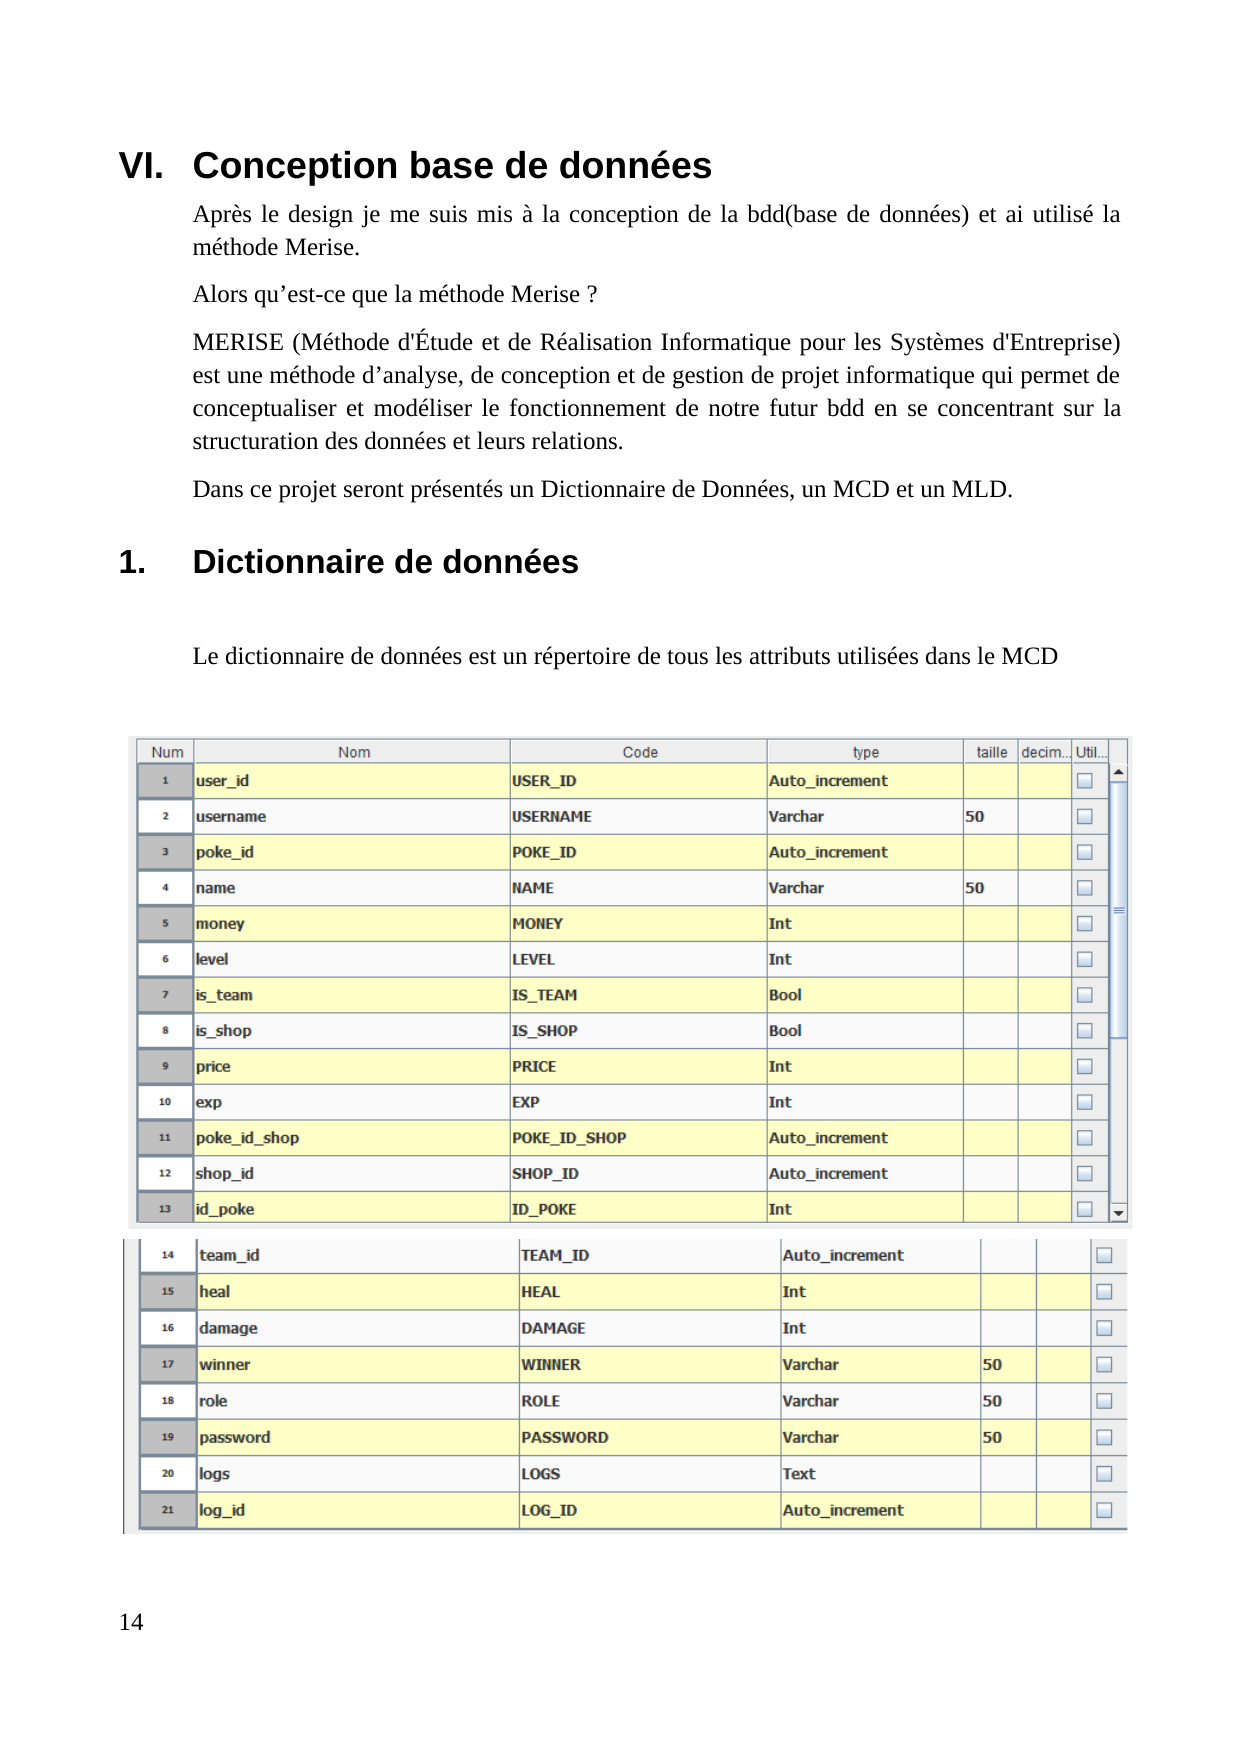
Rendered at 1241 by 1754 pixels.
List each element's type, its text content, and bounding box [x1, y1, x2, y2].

subtitle Conception base de données [118, 143, 1122, 186]
text Alors qu’est-ce que la méthode Merise ? [192, 279, 1122, 308]
text MERISE (Méthode d'Étude et de Réalisation Informatique pour les Systèmes d'Entreprise) est une méthode d’analyse, de conception et de gestion de projet informatique qui permet de conceptualiser et modéliser le fonctionnement de notre futur bdd en se concentrant sur la structuration des données et leurs relations. [192, 327, 1122, 455]
picture [128, 736, 1133, 1229]
text Dans ce projet seront présentés un Dictionnaire de Données, un MCD et un MLD. [192, 474, 1122, 503]
picture [123, 1239, 1128, 1534]
subtitle Dictionnaire de données [118, 542, 1122, 581]
text Le dictionnaire de données est un répertoire de tous les attributs utilisées dans le MCD [192, 641, 1122, 669]
text Après le design je me suis mis à la conception de la bdd(base de données) et ai utilisé la méthode Merise. [192, 199, 1122, 261]
